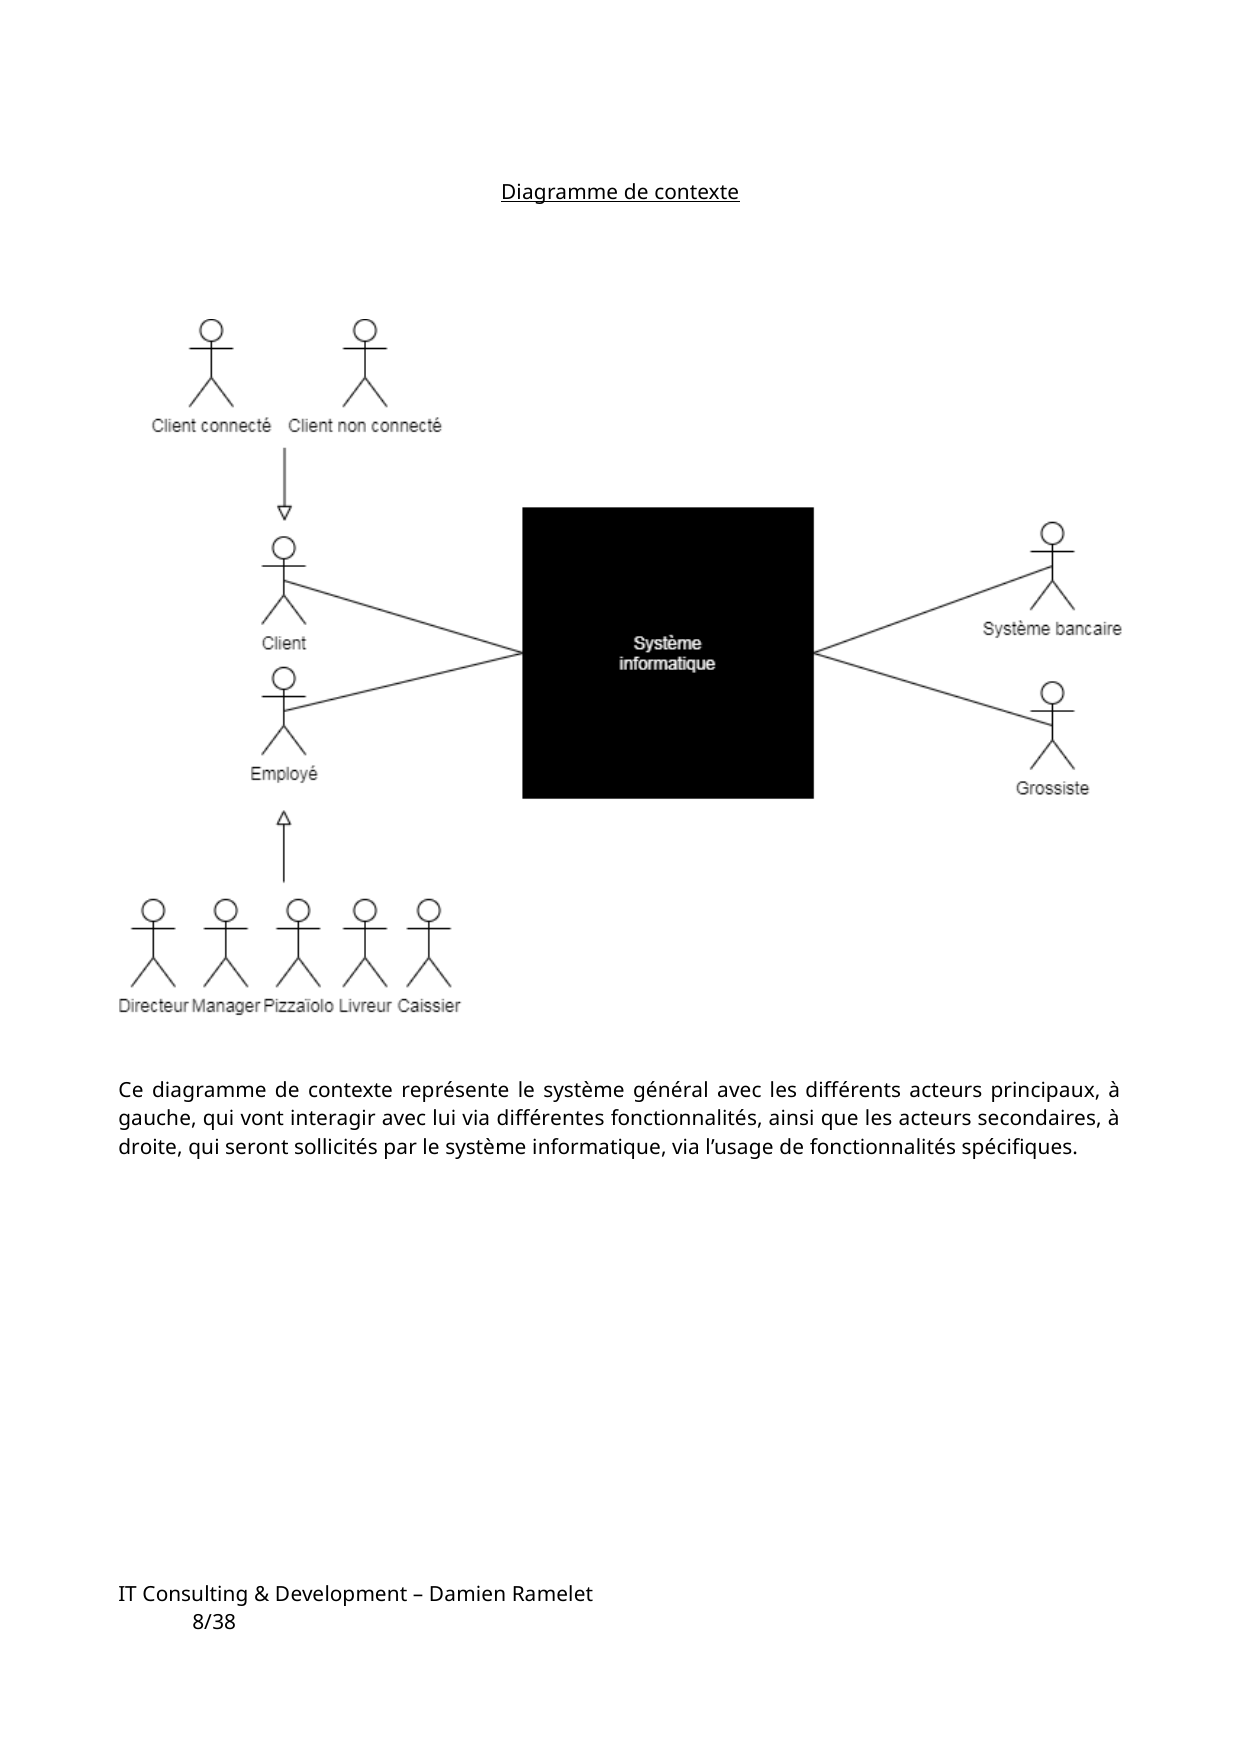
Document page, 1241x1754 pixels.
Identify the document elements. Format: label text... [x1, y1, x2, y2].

text Ce diagramme de contexte représente le système général avec les différents acteurs principaux, à gauche, qui vont interagir avec lui via différentes fonctionnalités, ainsi que les acteurs secondaires, à droite, qui seront sollicités par le système informatique, via l’usage de fonctionnalités spécifiques. [118, 1075, 1122, 1160]
picture [118, 319, 1123, 1018]
text Diagramme de contexte [118, 177, 1122, 205]
